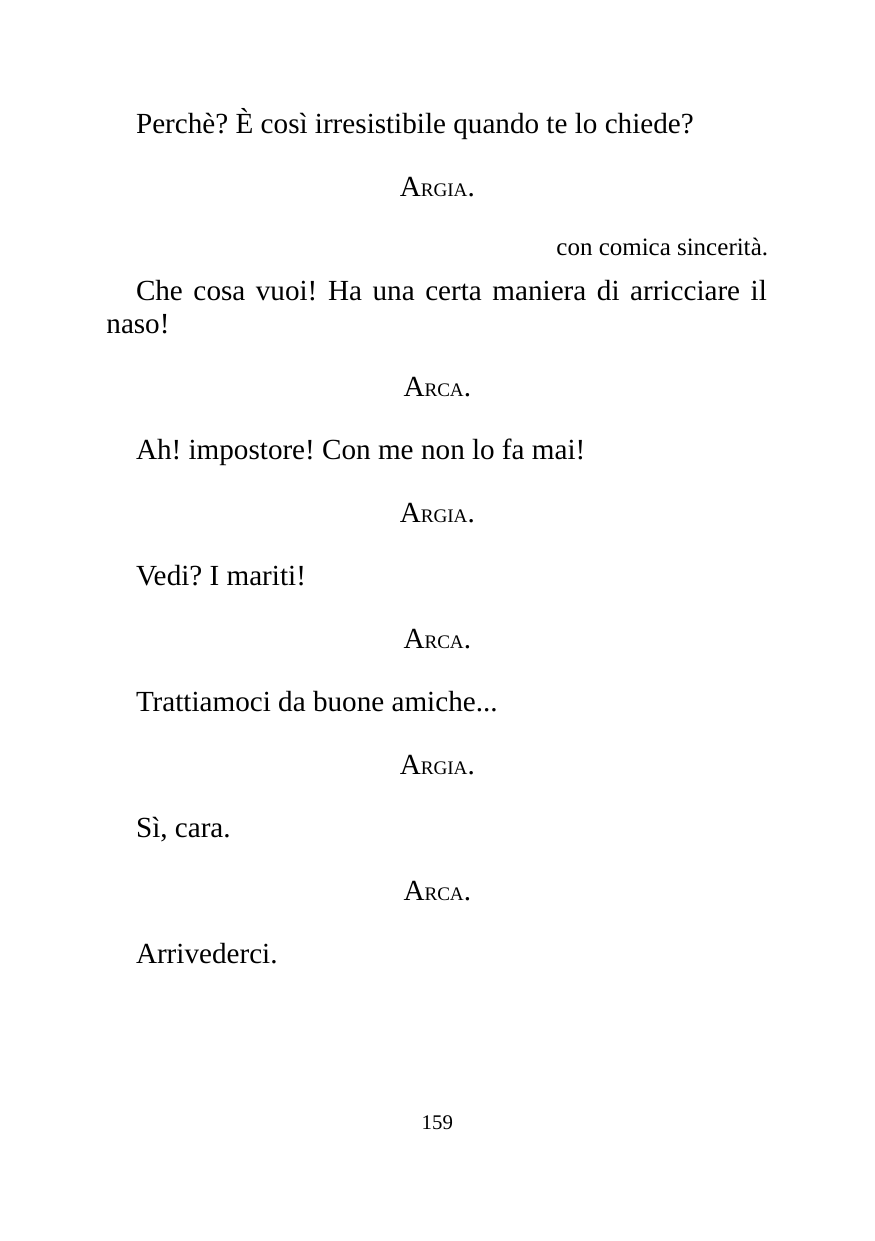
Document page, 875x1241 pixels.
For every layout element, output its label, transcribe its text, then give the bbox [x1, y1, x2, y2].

text con comica sincerità. [431, 232, 768, 261]
text Argia. [106, 747, 768, 781]
text Trattiamoci da buone amiche... [106, 684, 768, 718]
text Arca. [106, 621, 768, 655]
text Argia. [106, 169, 768, 203]
text Argia. [106, 495, 768, 529]
text Vedi? I mariti! [106, 558, 768, 592]
text Arrivederci. [106, 937, 768, 970]
text Sì, cara. [106, 811, 768, 844]
text Che cosa vuoi! Ha una certa maniera di arricciare il naso! [106, 273, 768, 340]
text Arca. [106, 369, 768, 403]
text Ah! impostore! Con me non lo fa mai! [106, 432, 768, 466]
text Arca. [106, 873, 768, 907]
text Perchè? È così irresistibile quando te lo chiede? [106, 106, 768, 140]
